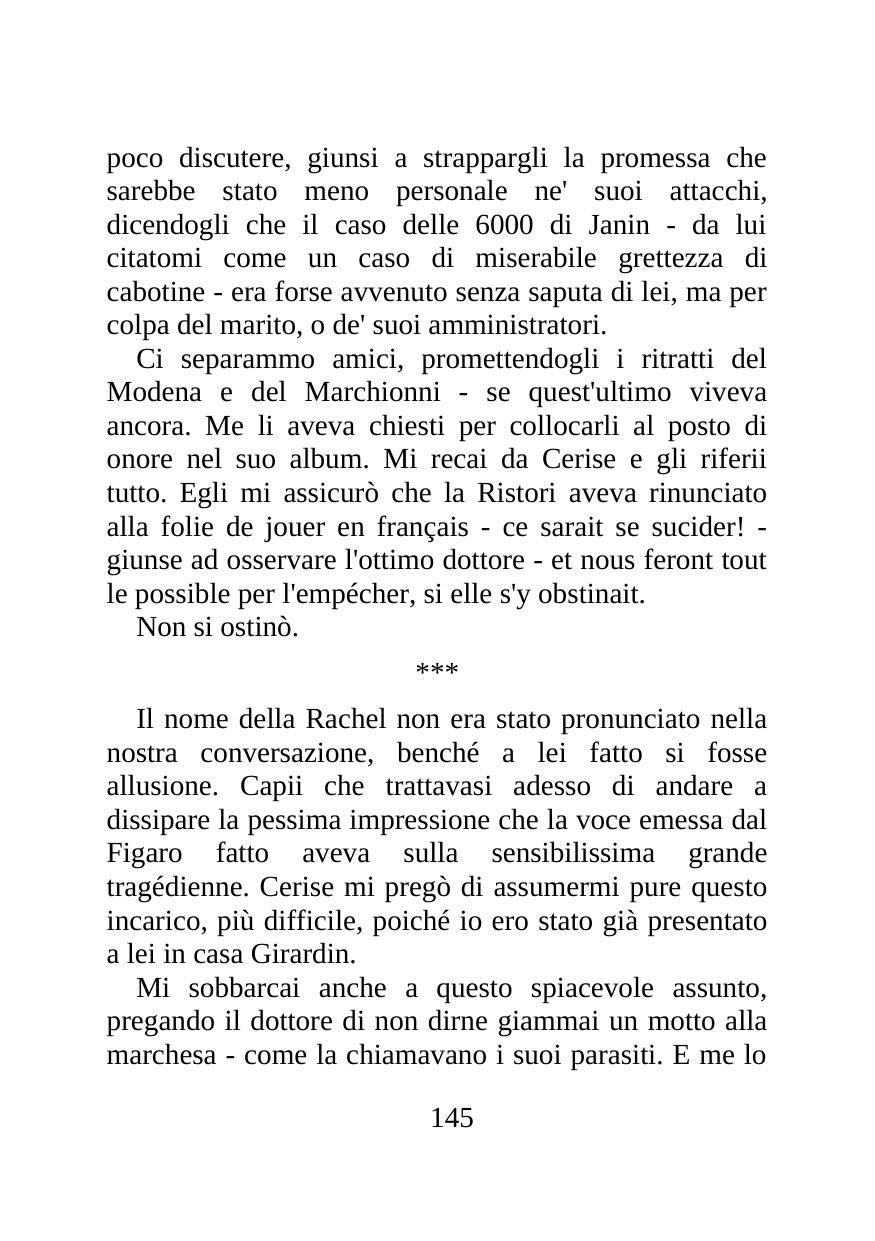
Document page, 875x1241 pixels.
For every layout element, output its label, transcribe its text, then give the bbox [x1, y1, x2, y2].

text Ci separammo amici, promettendogli i ritratti del Modena e del Marchionni - se quest'ultimo viveva ancora. Me li aveva chiesti per collocarli al posto di onore nel suo album. Mi recai da Cerise e gli riferii tutto. Egli mi assicurò che la Ristori aveva rinunciato alla folie de jouer en français - ce sarait se sucider! - giunse ad osservare l'ottimo dottore - et nous feront tout le possible per l'empécher, si elle s'y obstinait. [106, 341, 768, 609]
text *** [106, 655, 768, 689]
text Mi sobbarcai anche a questo spiacevole assunto, pregando il dottore di non dirne giammai un motto alla marchesa - come la chiamavano i suoi parasiti. E me lo [106, 970, 768, 1070]
text Il nome della Rachel non era stato pronunciato nella nostra conversazione, benché a lei fatto si fosse allusione. Capii che trattavasi adesso di andare a dissipare la pessima impressione che la voce emessa dal Figaro fatto aveva sulla sensibilissima grande tragédienne. Cerise mi pregò di assumermi pure questo incarico, più difficile, poiché io ero stato già presentato a lei in casa Girardin. [106, 701, 768, 970]
text Non si ostinò. [106, 609, 768, 643]
text poco discutere, giunsi a strappargli la promessa che sarebbe stato meno personale ne' suoi attacchi, dicendogli che il caso delle 6000 di Janin - da lui citatomi come un caso di miserabile grettezza di cabotine - era forse avvenuto senza saputa di lei, ma per colpa del marito, o de' suoi amministratori. [106, 140, 768, 341]
